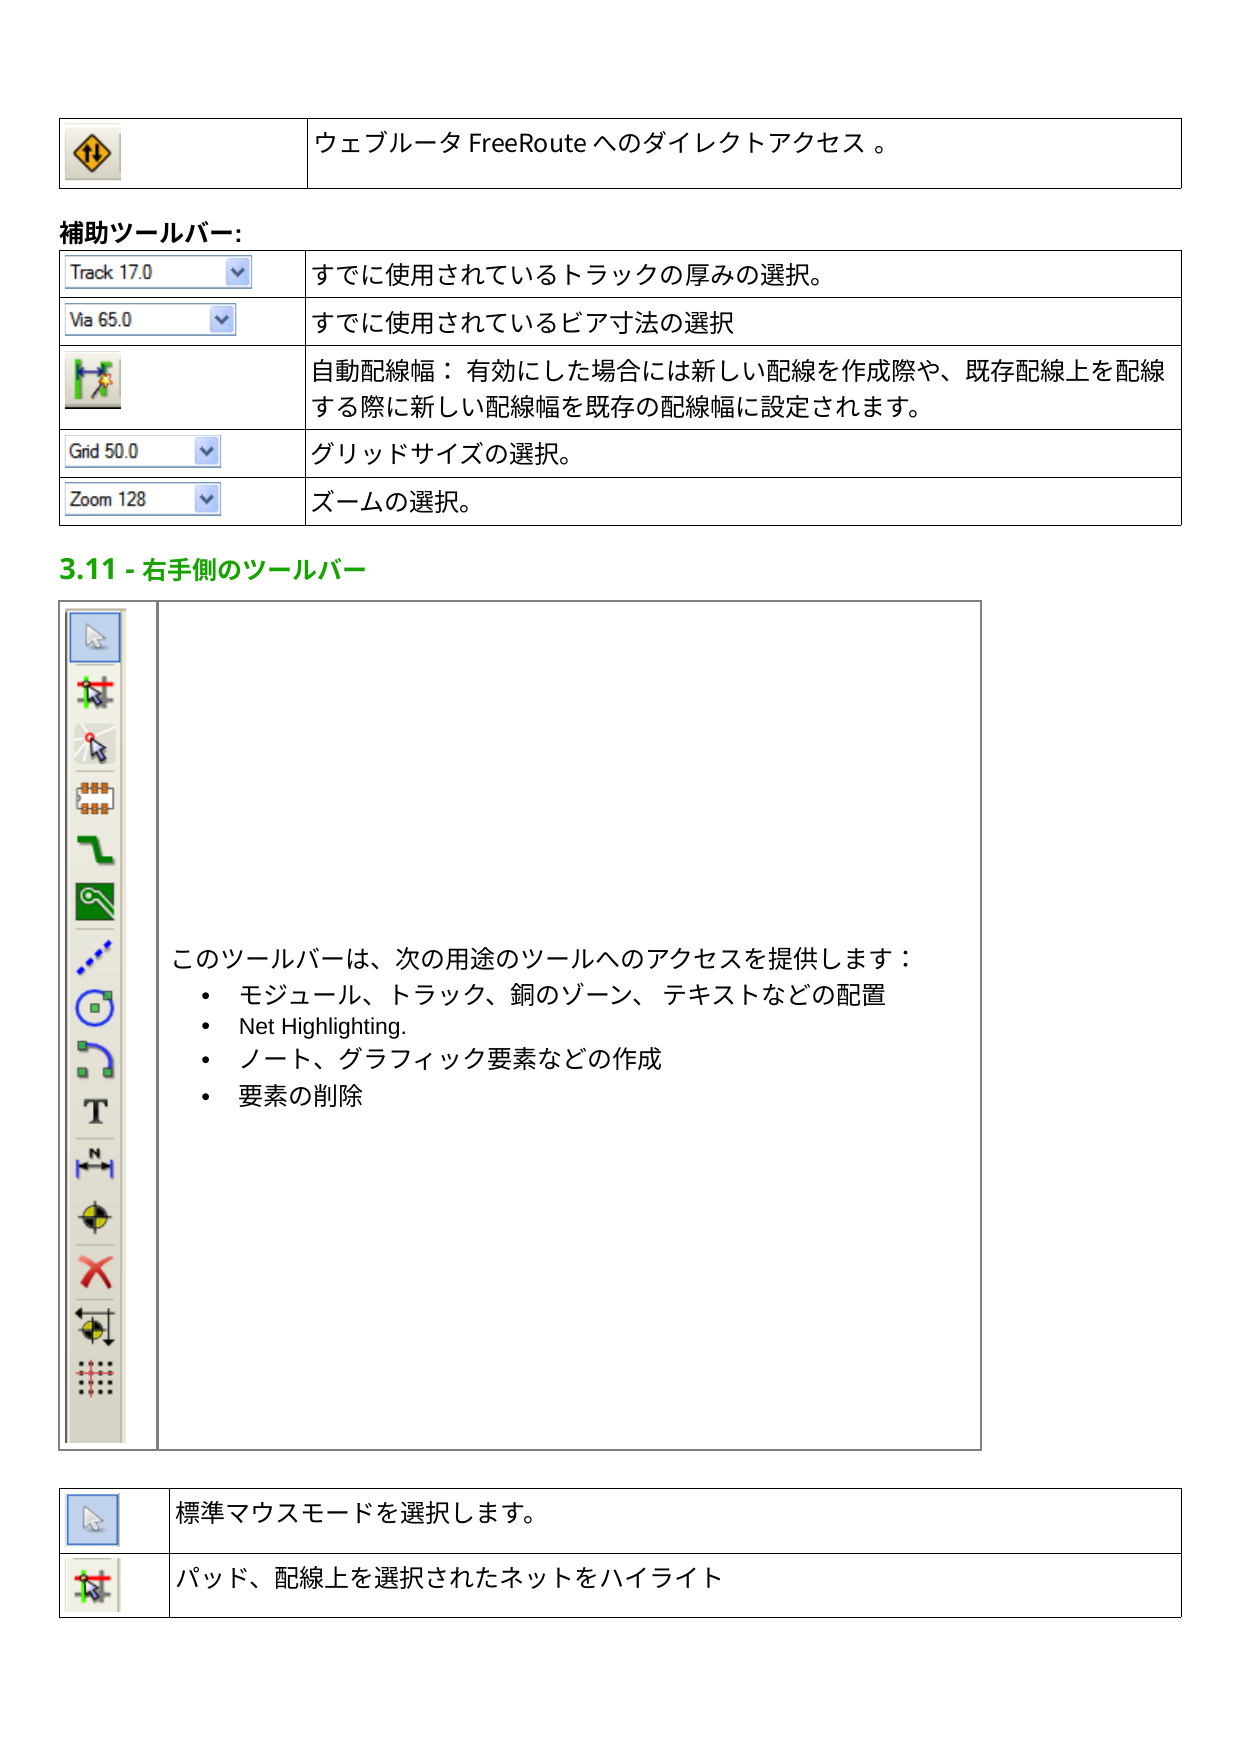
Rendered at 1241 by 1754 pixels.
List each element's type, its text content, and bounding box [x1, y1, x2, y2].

text 補助ツールバー: [59, 213, 1181, 249]
picture [64, 351, 121, 409]
table_cell [60, 478, 305, 525]
table_cell [60, 119, 307, 188]
table_header [60, 251, 305, 297]
table_cell [60, 298, 305, 345]
subtitle 右手側のツールバー [59, 548, 1181, 588]
picture [64, 123, 121, 182]
picture [64, 1558, 121, 1612]
table_cell すでに使用されているビア寸法の選択 [306, 298, 1181, 345]
table_header このツールバーは、次の用途のツールへのアクセスを提供します： モジュール、トラック、銅のゾーン、 テキストなどの配置 Net Highlighting. ノート、グラフィック要素などの作成 要素の削除 [159, 602, 980, 1449]
table_header [60, 1489, 169, 1552]
table_cell 自動配線幅： 有効にした場合には新しい配線を作成際や、既存配線上を配線する際に新しい配線幅を既存の配線幅に設定されます。 [306, 346, 1181, 429]
table_cell [60, 346, 305, 429]
table_cell パッド、配線上を選択されたネットをハイライト [170, 1554, 1181, 1617]
table_cell ズームの選択。 [306, 478, 1181, 525]
picture [64, 1493, 120, 1547]
picture [64, 303, 237, 336]
table_cell [60, 1554, 169, 1617]
picture [64, 255, 253, 289]
table_cell ウェブルータFreeRouteへのダイレクトアクセス 。 [308, 119, 1181, 188]
table_cell [60, 430, 305, 477]
picture [64, 482, 222, 516]
table_header [60, 602, 156, 1449]
table_header すでに使用されているトラックの厚みの選択。 [306, 251, 1181, 297]
table_header 標準マウスモードを選択します。 [170, 1489, 1181, 1552]
picture [64, 435, 222, 468]
picture [65, 608, 127, 1443]
table_cell グリッドサイズの選択。 [306, 430, 1181, 477]
